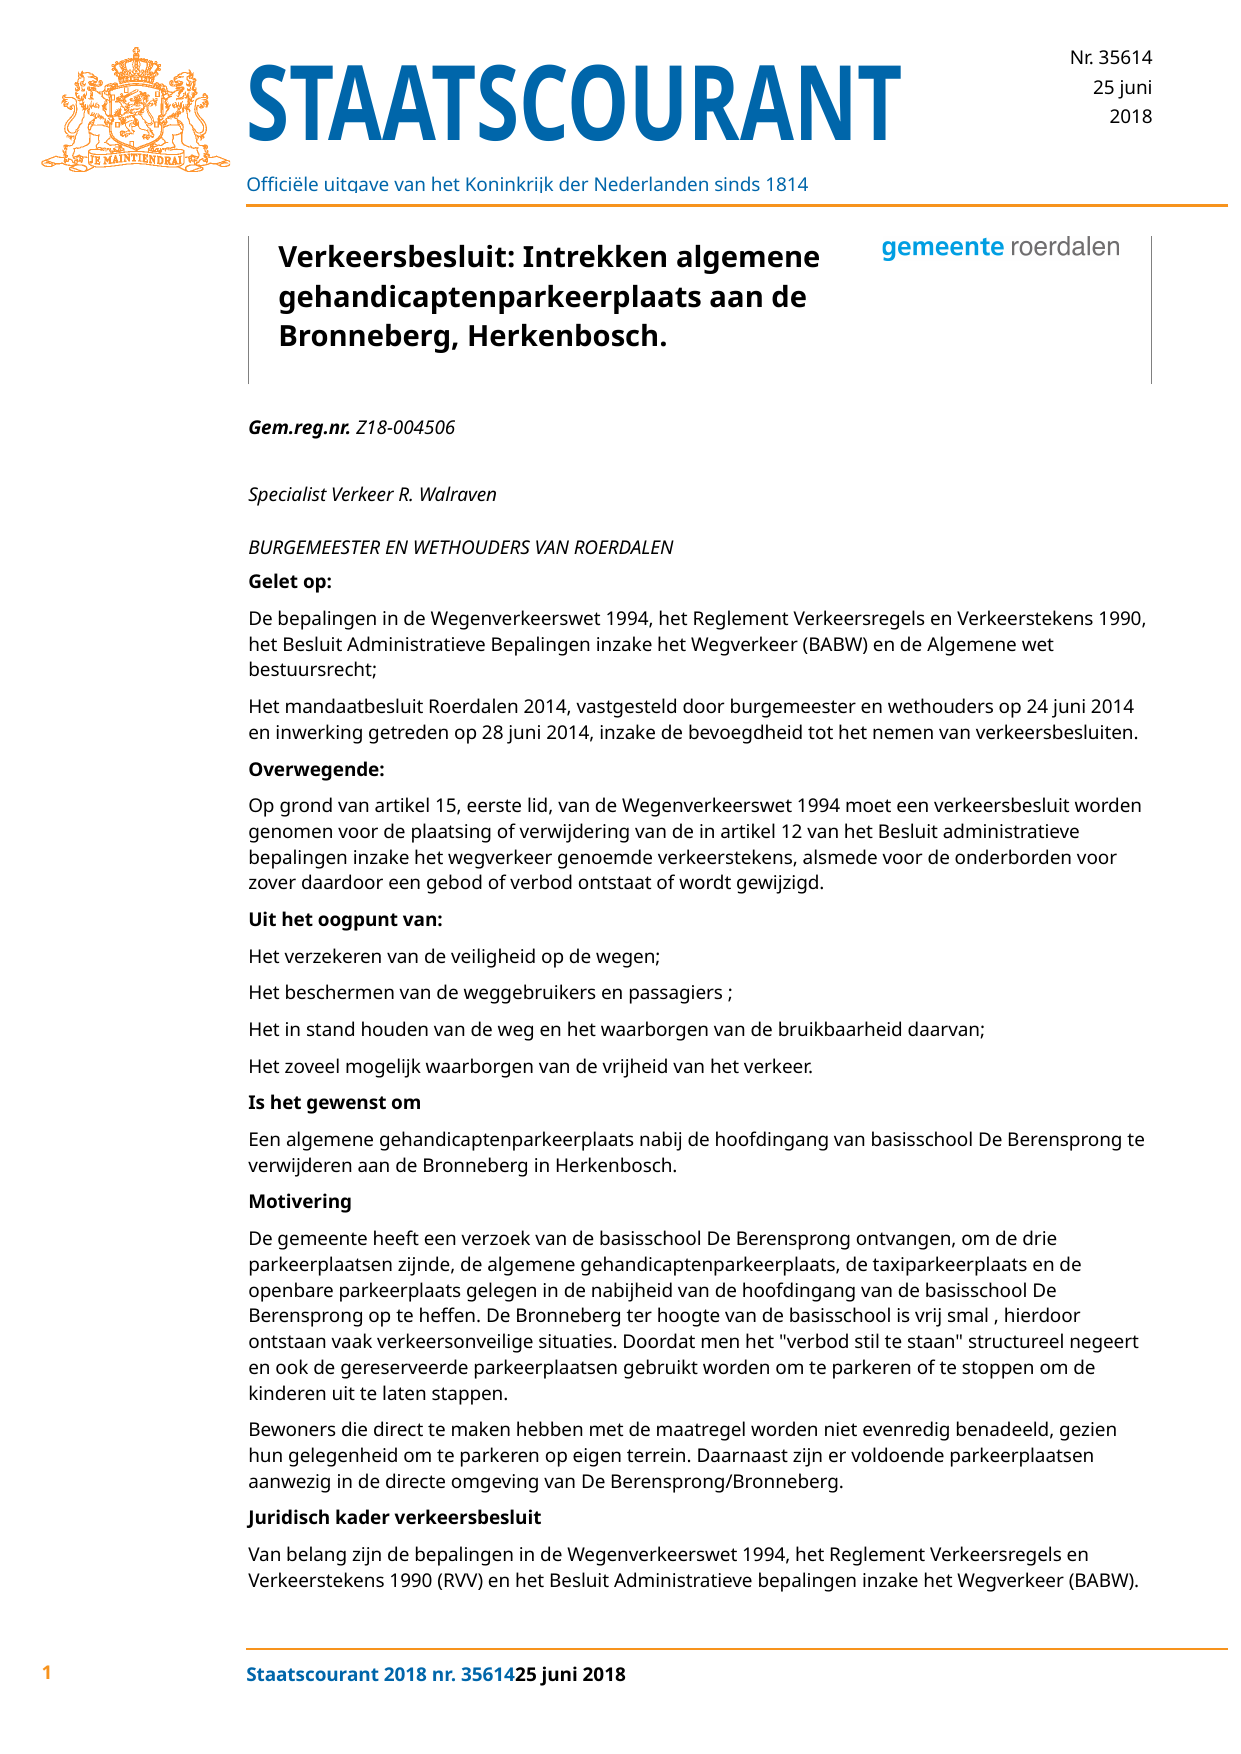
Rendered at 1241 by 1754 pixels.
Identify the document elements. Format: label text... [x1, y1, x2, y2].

picture [882, 254, 891, 261]
text Motivering [248, 1189, 1152, 1214]
text Specialist Verkeer R. Walraven [248, 482, 1152, 507]
text Overwegende: [248, 756, 1152, 781]
text Op grond van artikel 15, eerste lid, van de Wegenverkeerswet 1994 moet een verkeersbesluit worden genomen voor de plaatsing of verwijdering van de in artikel 12 van het Besluit administratieve bepalingen inzake het wegverkeer genoemde verkeerstekens, alsmede voor de onderborden voor zover daardoor een gebod of verbod ontstaat of wordt gewijzigd. [248, 792, 1152, 895]
text Het zoveel mogelijk waarborgen van de vrijheid van het verkeer. [248, 1053, 1152, 1079]
text Juridisch kader verkeersbesluit [248, 1504, 1152, 1530]
text Het verzekeren van de veiligheid op de wegen; [248, 943, 1152, 969]
text Het beschermen van de weggebruikers en passagiers ; [248, 979, 1152, 1005]
picture [41, 47, 231, 172]
text Is het gewenst om [248, 1089, 1152, 1115]
text Het in stand houden van de weg en het waarborgen van de bruikbaarheid daarvan; [248, 1016, 1152, 1042]
picture [882, 236, 1119, 261]
table_header Verkeersbesluit: Intrekken algemene gehandicaptenparkeerplaats aan de Bronneberg, Herkenbosch. [249, 236, 850, 384]
text De bepalingen in de Wegenverkeerswet 1994, het Reglement Verkeersregels en Verkeerstekens 1990, het Besluit Administratieve Bepalingen inzake het Wegverkeer (BABW) en de Algemene wet bestuursrecht; [248, 605, 1152, 682]
text Gem.reg.nr. Z18-004506 [248, 414, 1152, 440]
text Uit het oogpunt van: [248, 906, 1152, 932]
text De gemeente heeft een verzoek van de basisschool De Berensprong ontvangen, om de drie parkeerplaatsen zijnde, de algemene gehandicaptenparkeerplaats, de taxiparkeerplaats en de openbare parkeerplaats gelegen in de nabijheid van de hoofdingang van de basisschool De Berensprong op te heffen. De Bronneberg ter hoogte van de basisschool is vrij smal , hierdoor ontstaan vaak verkeersonveilige situaties. Doordat men het "verbod stil te staan" structureel negeert en ook de gereserveerde parkeerplaatsen gebruikt worden om te parkeren of te stoppen om de kinderen uit te laten stappen. [248, 1225, 1152, 1405]
text BURGEMEESTER EN WETHOUDERS VAN ROERDALEN [248, 534, 1152, 560]
table_header [850, 236, 1151, 384]
text Een algemene gehandicaptenparkeerplaats nabij de hoofdingang van basisschool De Berensprong te verwijderen aan de Bronneberg in Herkenbosch. [248, 1126, 1152, 1178]
text Het mandaatbesluit Roerdalen 2014, vastgesteld door burgemeester en wethouders op 24 juni 2014 en inwerking getreden op 28 juni 2014, inzake de bevoegdheid tot het nemen van verkeersbesluiten. [248, 693, 1152, 745]
text Van belang zijn de bepalingen in de Wegenverkeerswet 1994, het Reglement Verkeersregels en Verkeerstekens 1990 (RVV) en het Besluit Administratieve bepalingen inzake het Wegverkeer (BABW). [248, 1541, 1152, 1593]
text Bewoners die direct te maken hebben met de maatregel worden niet evenredig benadeeld, gezien hun gelegenheid om te parkeren op eigen terrein. Daarnaast zijn er voldoende parkeerplaatsen aanwezig in de directe omgeving van De Berensprong/Bronneberg. [248, 1416, 1152, 1493]
text Gelet op: [248, 568, 1152, 594]
